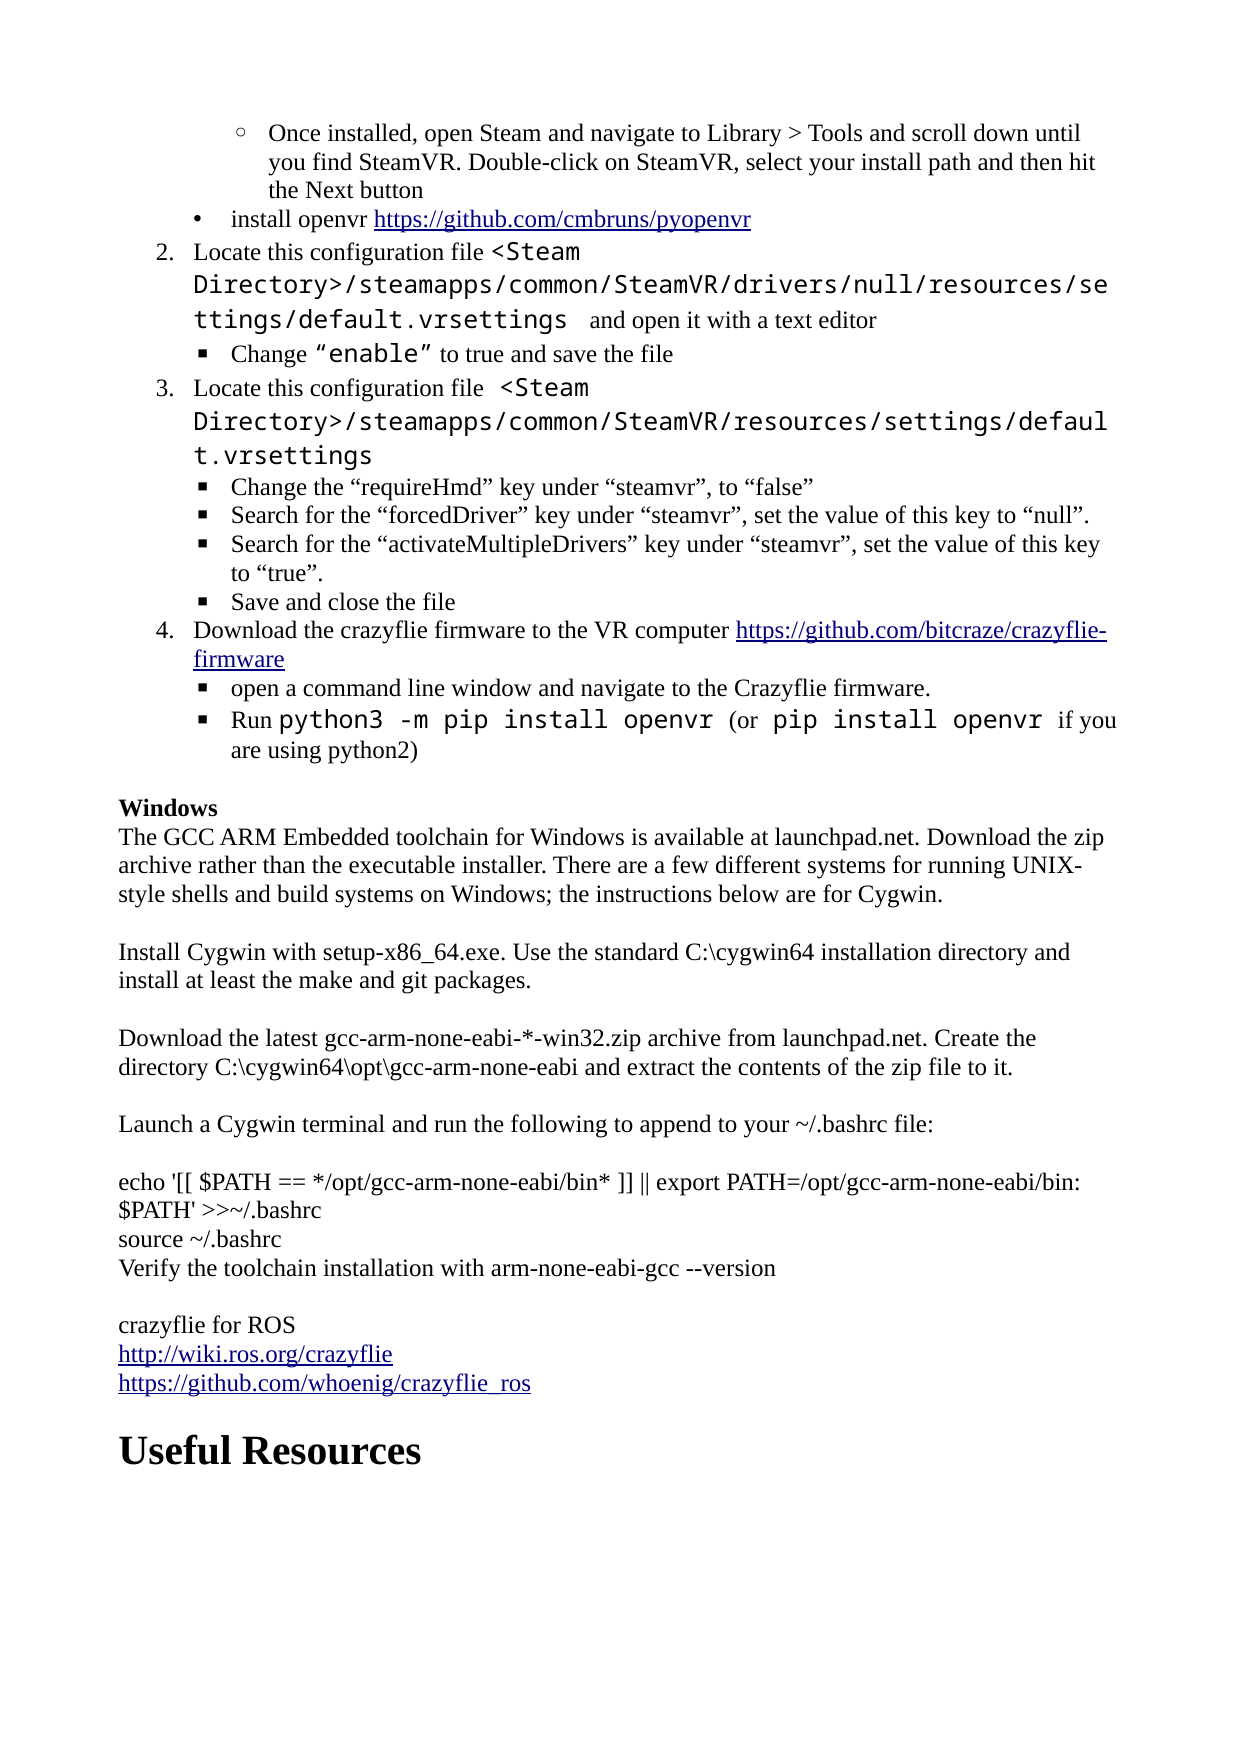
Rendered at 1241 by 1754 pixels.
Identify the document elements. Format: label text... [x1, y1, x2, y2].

text Download the latest gcc-arm-none-eabi-*-win32.zip archive from launchpad.net. Create the directory C:\cygwin64\opt\gcc-arm-none-eabi and extract the contents of the zip file to it. [118, 1023, 1122, 1081]
list install openvr https://github.com/cmbruns/pyopenvr [193, 204, 1122, 233]
text source ~/.bashrc [118, 1224, 1122, 1253]
text Useful Resources [118, 1426, 1122, 1473]
list Search for the “activateMultipleDrivers” key under “steamvr”, set the value of this key to “true”. [193, 529, 1122, 587]
text Install Cygwin with setup-x86_64.exe. Use the standard C:\cygwin64 installation directory and install at least the make and git packages. [118, 937, 1122, 994]
list Download the crazyflie firmware to the VR computer https://github.com/bitcraze/crazyflie-firmware [156, 615, 1122, 673]
list Change the “requireHmd” key under “steamvr”, to “false” [193, 472, 1122, 500]
list Locate this configuration file <Steam Directory>/steamapps/common/SteamVR/drivers/null/resources/settings/default.vrsettings and open it with a text editor [156, 233, 1122, 335]
text Windows [118, 793, 1122, 822]
list open a command line window and navigate to the Crazyflie firmware. [193, 673, 1122, 702]
text crazyflie for ROS [118, 1311, 1122, 1339]
text The GCC ARM Embedded toolchain for Windows is available at launchpad.net. Download the zip archive rather than the executable installer. There are a few different systems for running UNIX-style shells and build systems on Windows; the instructions below are for Cygwin. [118, 822, 1122, 908]
list Run python3 -m pip install openvr (or pip install openvr if you are using python2) [193, 702, 1122, 764]
text http://wiki.ros.org/crazyflie [118, 1339, 1122, 1368]
list Once installed, open Steam and navigate to Library > Tools and scroll down until you find SteamVR. Double-click on SteamVR, select your install path and then hit the Next button [231, 118, 1122, 204]
text https://github.com/whoenig/crazyflie_ros [118, 1368, 1122, 1397]
list Save and close the file [193, 587, 1122, 615]
text echo '[[ $PATH == */opt/gcc-arm-none-eabi/bin* ]] || export PATH=/opt/gcc-arm-none-eabi/bin:$PATH' >>~/.bashrc [118, 1167, 1122, 1224]
text Launch a Cygwin terminal and run the following to append to your ~/.bashrc file: [118, 1109, 1122, 1138]
list Change “enable” to true and save the file [193, 335, 1122, 369]
list Locate this configuration file <Steam Directory>/steamapps/common/SteamVR/resources/settings/default.vrsettings [156, 369, 1122, 472]
text Verify the toolchain installation with arm-none-eabi-gcc --version [118, 1253, 1122, 1282]
list Search for the “forcedDriver” key under “steamvr”, set the value of this key to “null”. [193, 500, 1122, 529]
